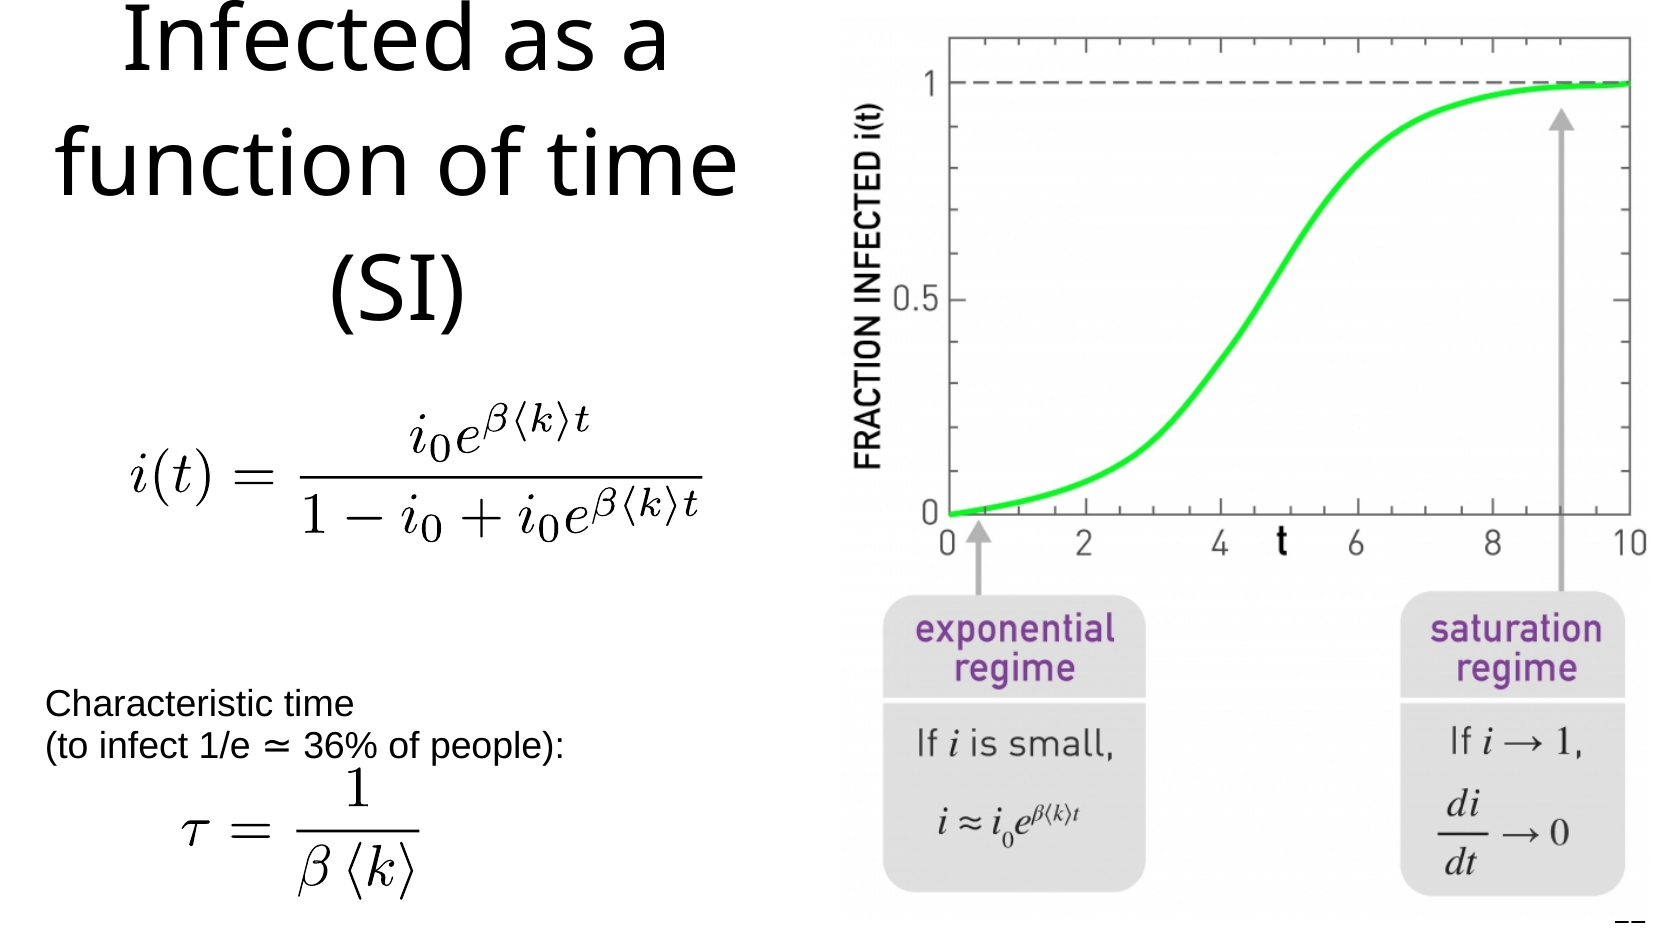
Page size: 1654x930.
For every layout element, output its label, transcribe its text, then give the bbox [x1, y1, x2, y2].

title Infected as a function of time (SI) [0, 0, 796, 321]
text_box Characteristic time (to infect 1/e ≃ 36% of people): [30, 675, 601, 774]
picture [839, 15, 1650, 921]
text_box [129, 400, 703, 543]
text_box [180, 767, 420, 901]
